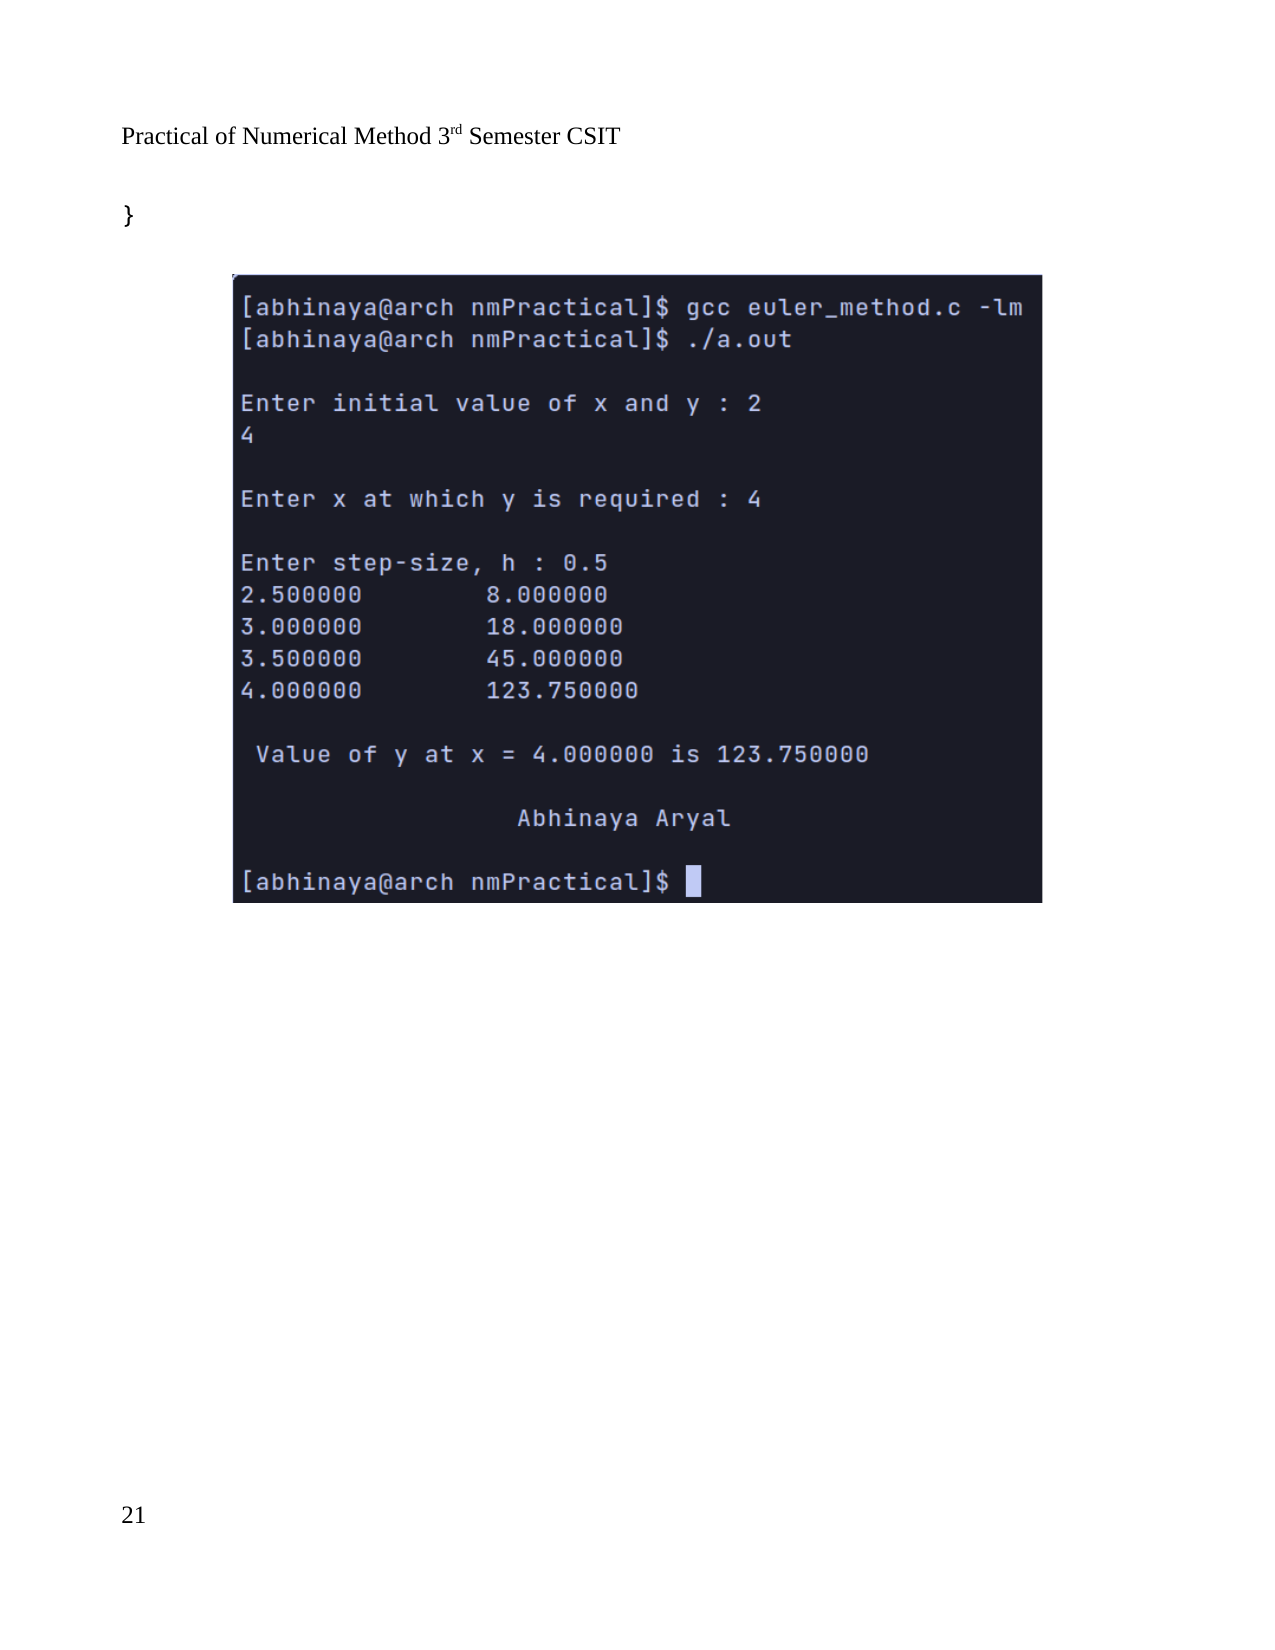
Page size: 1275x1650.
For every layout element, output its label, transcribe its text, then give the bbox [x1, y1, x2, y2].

picture [232, 274, 1043, 903]
text } [121, 196, 1154, 230]
